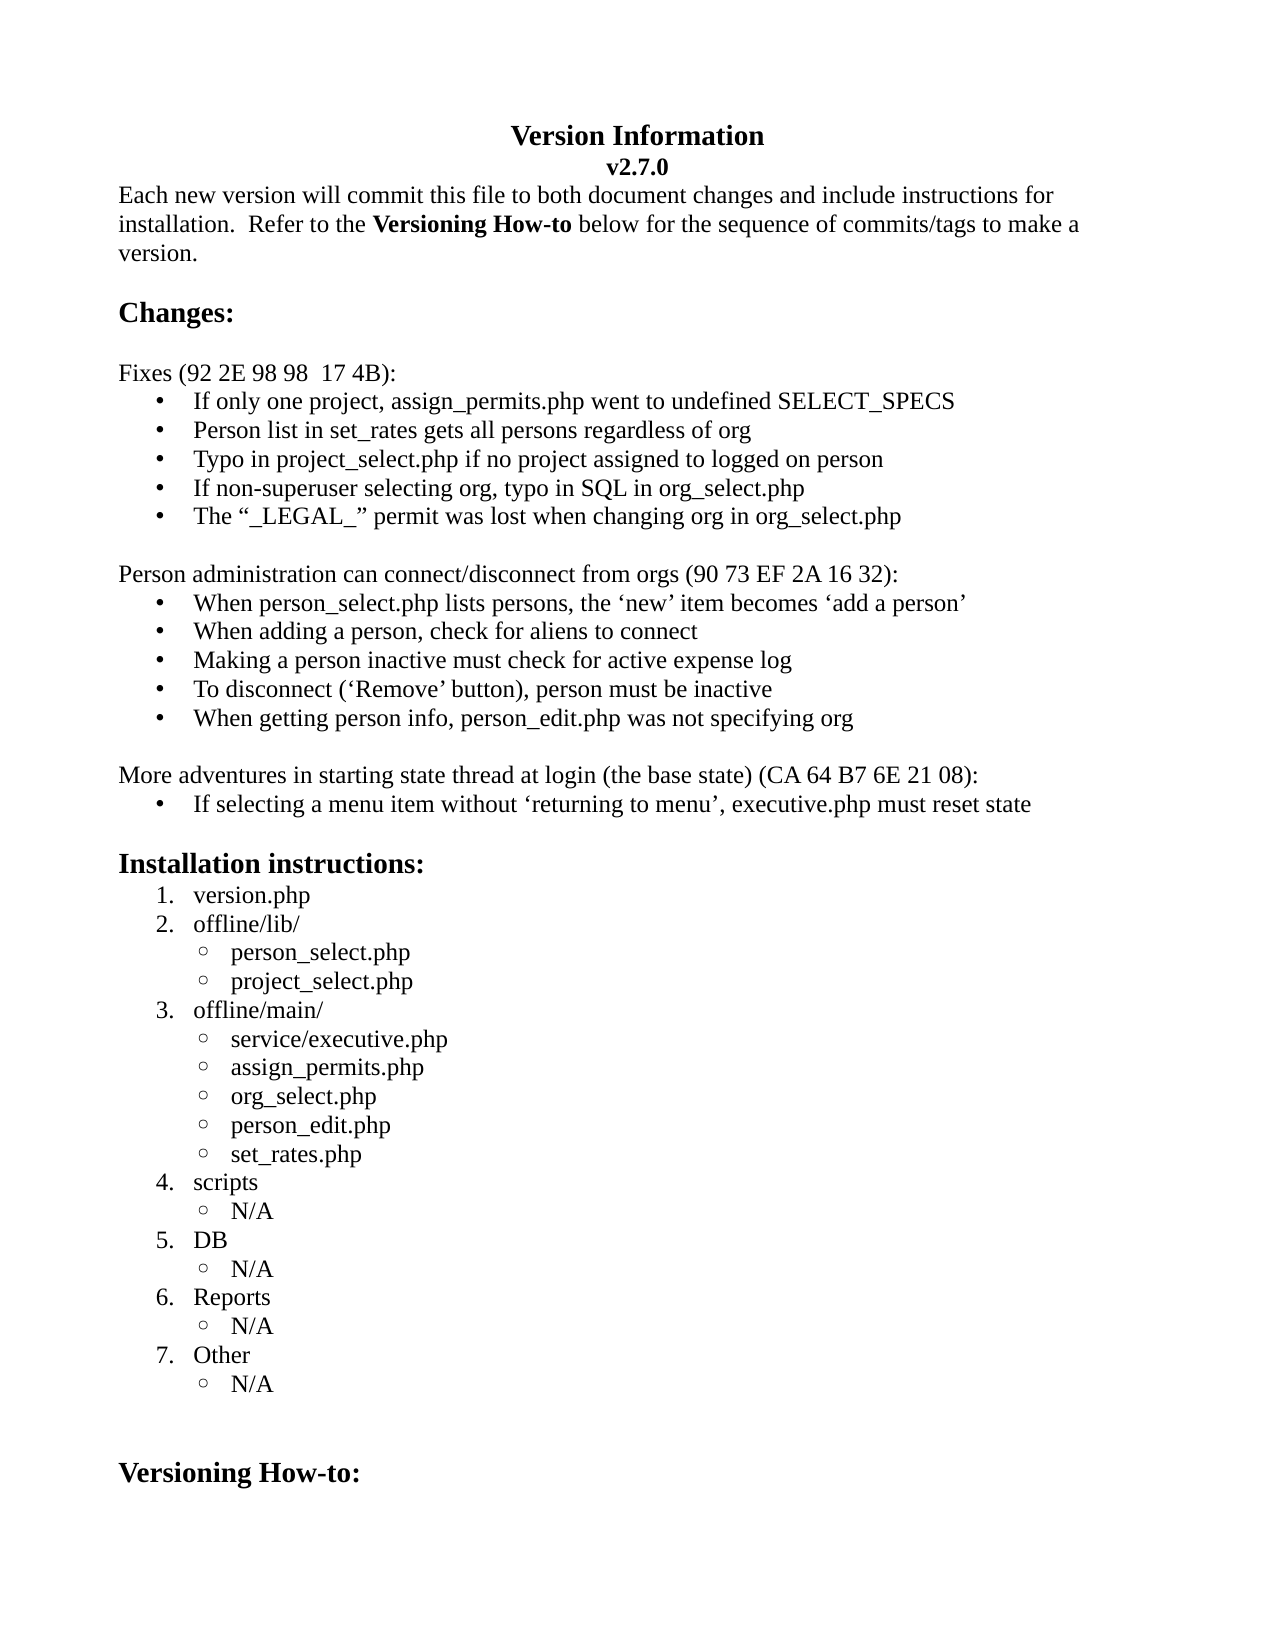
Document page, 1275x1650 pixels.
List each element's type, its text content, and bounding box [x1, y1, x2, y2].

list service/executive.php [193, 1024, 1157, 1052]
list offline/main/ [156, 995, 1157, 1024]
list project_select.php [193, 966, 1157, 995]
list scripts [156, 1167, 1157, 1196]
list N/A [193, 1196, 1157, 1225]
text v2.7.0 [118, 152, 1157, 180]
list When getting person info, person_edit.php was not specifying org [156, 703, 1157, 731]
list Making a person inactive must check for active expense log [156, 645, 1157, 674]
list org_select.php [193, 1081, 1157, 1110]
text Person administration can connect/disconnect from orgs (90 73 EF 2A 16 32): [118, 559, 1157, 588]
list N/A [193, 1369, 1157, 1397]
list Typo in project_select.php if no project assigned to logged on person [156, 444, 1157, 473]
text More adventures in starting state thread at login (the base state) (CA 64 B7 6E 21 08): [118, 760, 1157, 789]
list person_edit.php [193, 1110, 1157, 1139]
list To disconnect (‘Remove’ button), person must be inactive [156, 674, 1157, 703]
list The “_LEGAL_” permit was lost when changing org in org_select.php [156, 501, 1157, 530]
list If non-superuser selecting org, typo in SQL in org_select.php [156, 473, 1157, 501]
list set_rates.php [193, 1139, 1157, 1167]
text Each new version will commit this file to both document changes and include instructions for installation. Refer to the Versioning How-to below for the sequence of commits/tags to make a version. [118, 180, 1157, 267]
list When adding a person, check for aliens to connect [156, 616, 1157, 645]
list DB [156, 1225, 1157, 1254]
list When person_select.php lists persons, the ‘new’ item becomes ‘add a person’ [156, 588, 1157, 616]
list Reports [156, 1282, 1157, 1311]
list assign_permits.php [193, 1052, 1157, 1081]
list Other [156, 1340, 1157, 1369]
list N/A [193, 1311, 1157, 1340]
text Version Information [118, 118, 1157, 152]
list person_select.php [193, 937, 1157, 966]
list If selecting a menu item without ‘returning to menu’, executive.php must reset state [156, 789, 1157, 818]
text Versioning How-to: [118, 1455, 1157, 1488]
list Person list in set_rates gets all persons regardless of org [156, 415, 1157, 444]
list If only one project, assign_permits.php went to undefined SELECT_SPECS [156, 386, 1157, 415]
list N/A [193, 1254, 1157, 1282]
list version.php [156, 880, 1157, 909]
list offline/lib/ [156, 909, 1157, 937]
text Changes: [118, 295, 1157, 329]
text Fixes (92 2E 98 98 17 4B): [118, 358, 1157, 386]
text Installation instructions: [118, 846, 1157, 880]
